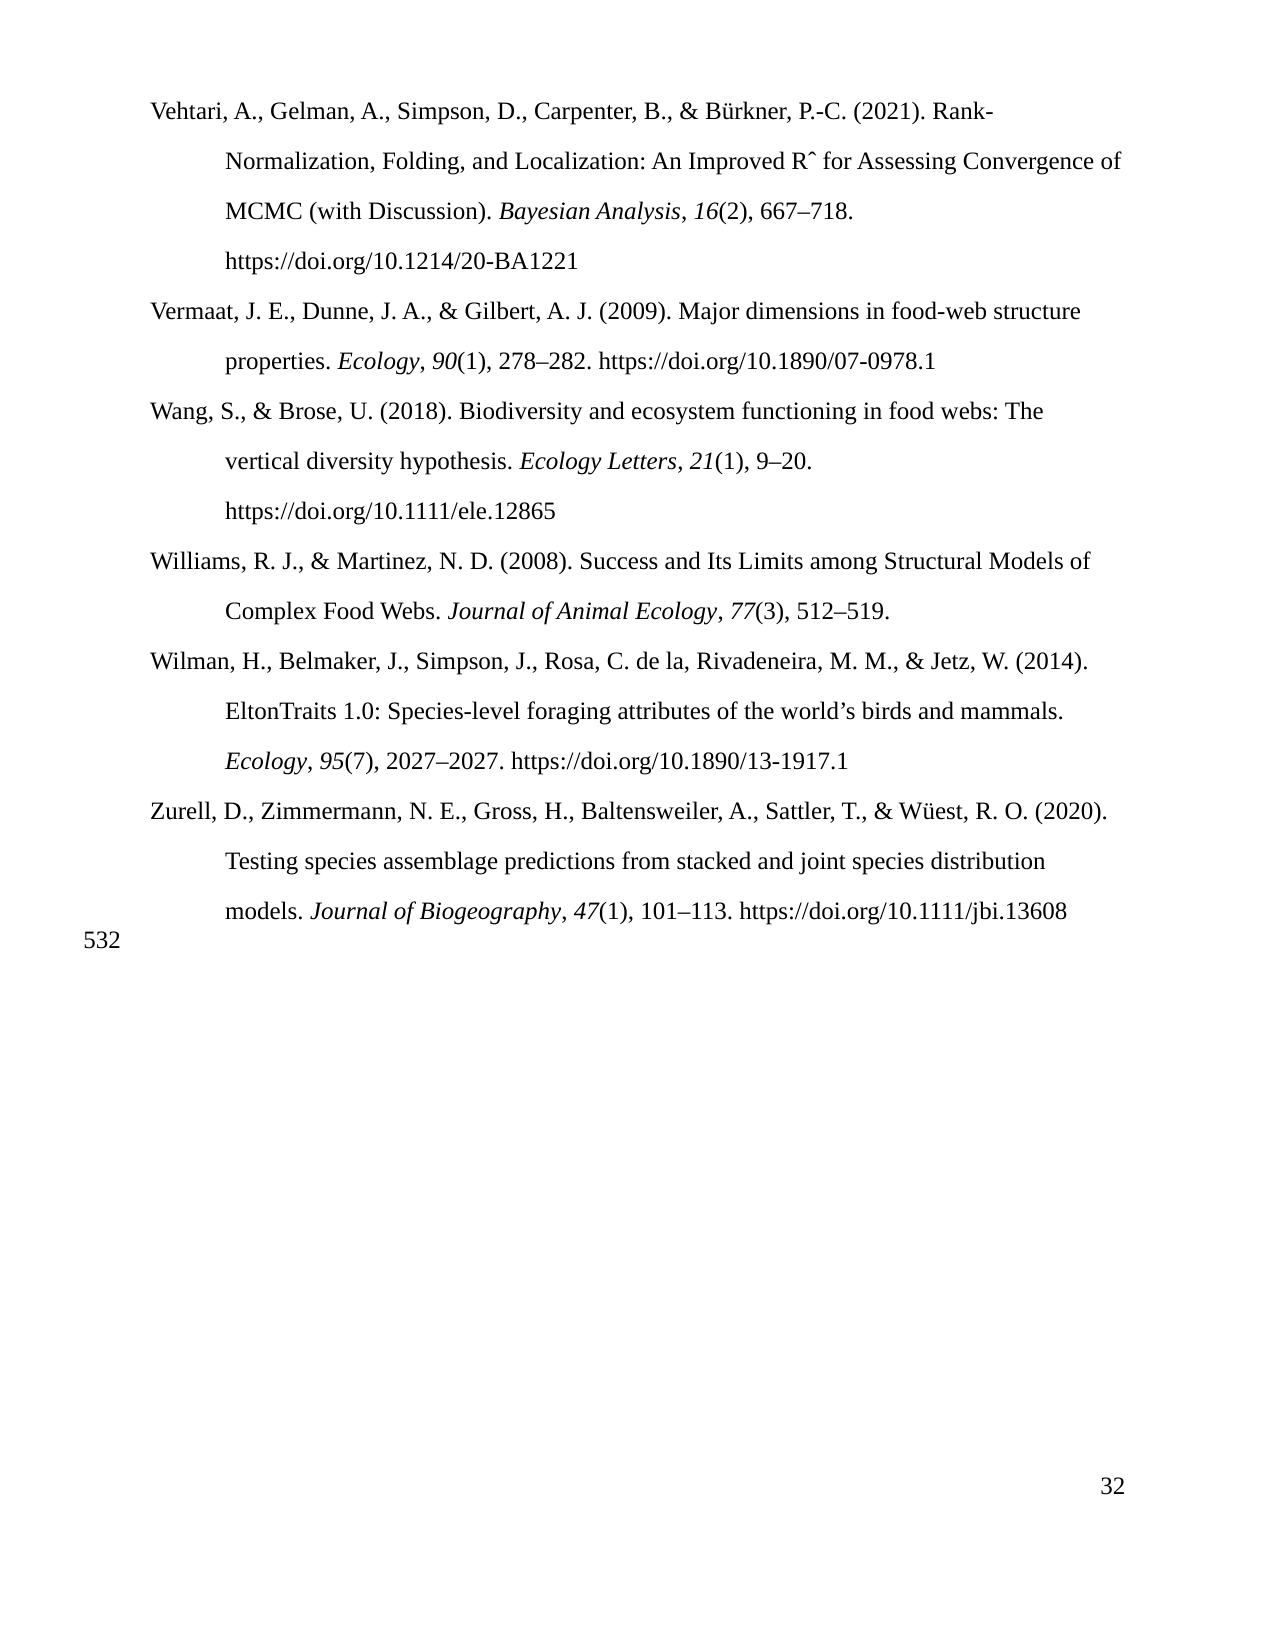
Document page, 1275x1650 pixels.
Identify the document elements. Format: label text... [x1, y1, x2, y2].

text Vermaat, J. E., Dunne, J. A., & Gilbert, A. J. (2009). Major dimensions in food-web structure properties. Ecology, 90(1), 278–282. https://doi.org/10.1890/07-0978.1 [150, 275, 1125, 375]
text Wang, S., & Brose, U. (2018). Biodiversity and ecosystem functioning in food webs: The vertical diversity hypothesis. Ecology Letters, 21(1), 9–20. https://doi.org/10.1111/ele.12865 [150, 375, 1125, 525]
text Wilman, H., Belmaker, J., Simpson, J., Rosa, C. de la, Rivadeneira, M. M., & Jetz, W. (2014). EltonTraits 1.0: Species-level foraging attributes of the world’s birds and mammals. Ecology, 95(7), 2027–2027. https://doi.org/10.1890/13-1917.1 [150, 625, 1125, 775]
text Vehtari, A., Gelman, A., Simpson, D., Carpenter, B., & Bürkner, P.-C. (2021). Rank-Normalization, Folding, and Localization: An Improved Rˆ for Assessing Convergence of MCMC (with Discussion). Bayesian Analysis, 16(2), 667–718. https://doi.org/10.1214/20-BA1221 [150, 75, 1125, 275]
text Williams, R. J., & Martinez, N. D. (2008). Success and Its Limits among Structural Models of Complex Food Webs. Journal of Animal Ecology, 77(3), 512–519. [150, 525, 1125, 625]
text Zurell, D., Zimmermann, N. E., Gross, H., Baltensweiler, A., Sattler, T., & Wüest, R. O. (2020). Testing species assemblage predictions from stacked and joint species distribution models. Journal of Biogeography, 47(1), 101–113. https://doi.org/10.1111/jbi.13608 [150, 775, 1125, 925]
